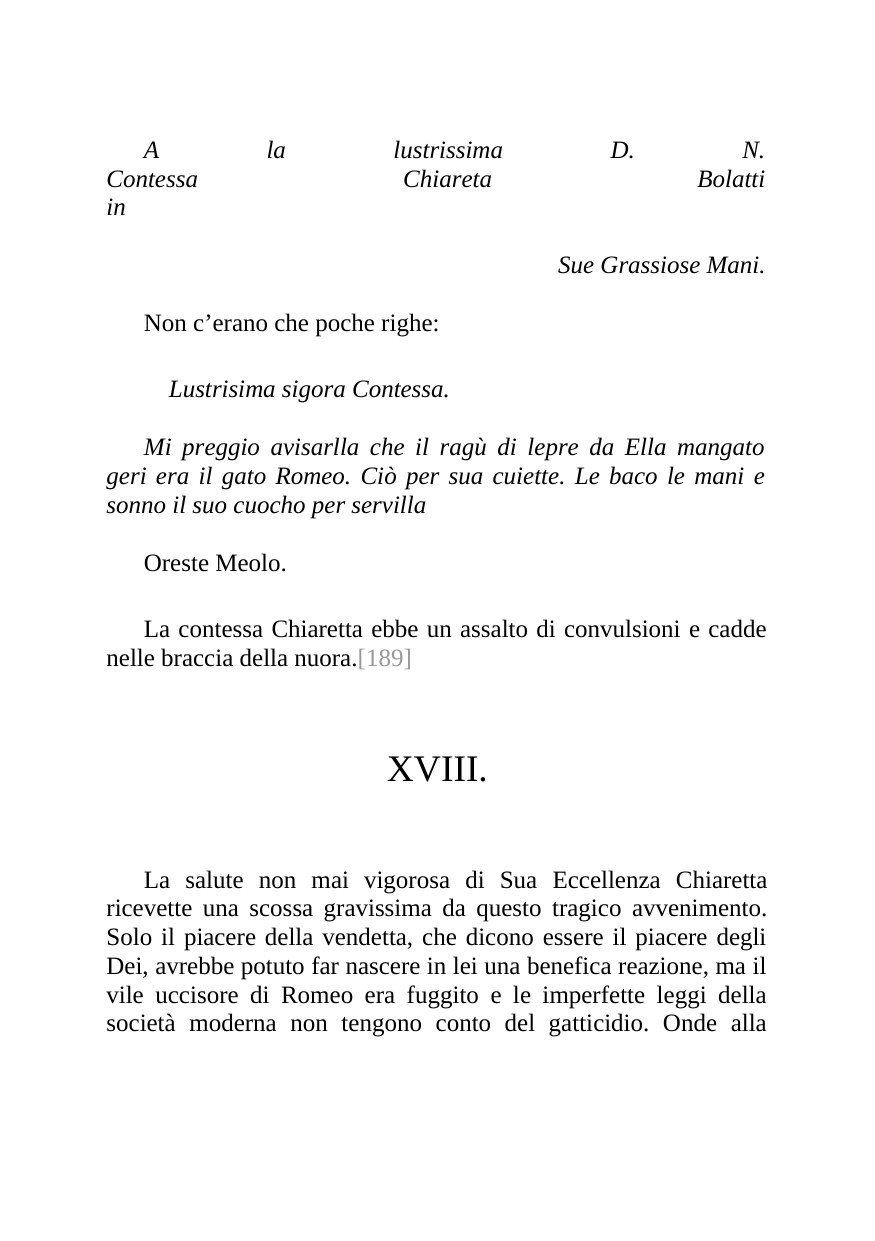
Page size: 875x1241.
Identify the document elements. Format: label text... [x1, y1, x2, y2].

text Non c’erano che poche righe: [106, 308, 768, 337]
text Mi preggio avisarlla che il ragù di lepre da Ella mangato geri era il gato Romeo. Ciò per sua cuiette. Le baco le mani e sonno il suo cuocho per servilla [106, 432, 768, 519]
text Sue Grassiose Mani. [106, 250, 768, 279]
text Lustrisima sigora Contessa. [106, 374, 768, 403]
text La salute non mai vigorosa di Sua Eccellenza Chiaretta ricevette una scossa gravissima da questo tragico avvenimento. Solo il piacere della vendetta, che dicono essere il piacere degli Dei, avrebbe potuto far nascere in lei una benefica reazione, ma il vile uccisore di Romeo era fuggito e le imperfette leggi della società moderna non tengono conto del gatticidio. Onde alla [106, 865, 768, 1037]
text Oreste Meolo. [106, 548, 768, 577]
subtitle XVIII. [106, 747, 768, 790]
text A la lustrissima D. N. Contessa Chiareta Bolatti in [106, 135, 768, 221]
text La contessa Chiaretta ebbe un assalto di convulsioni e cadde nelle braccia della nuora.[189] [106, 614, 768, 672]
